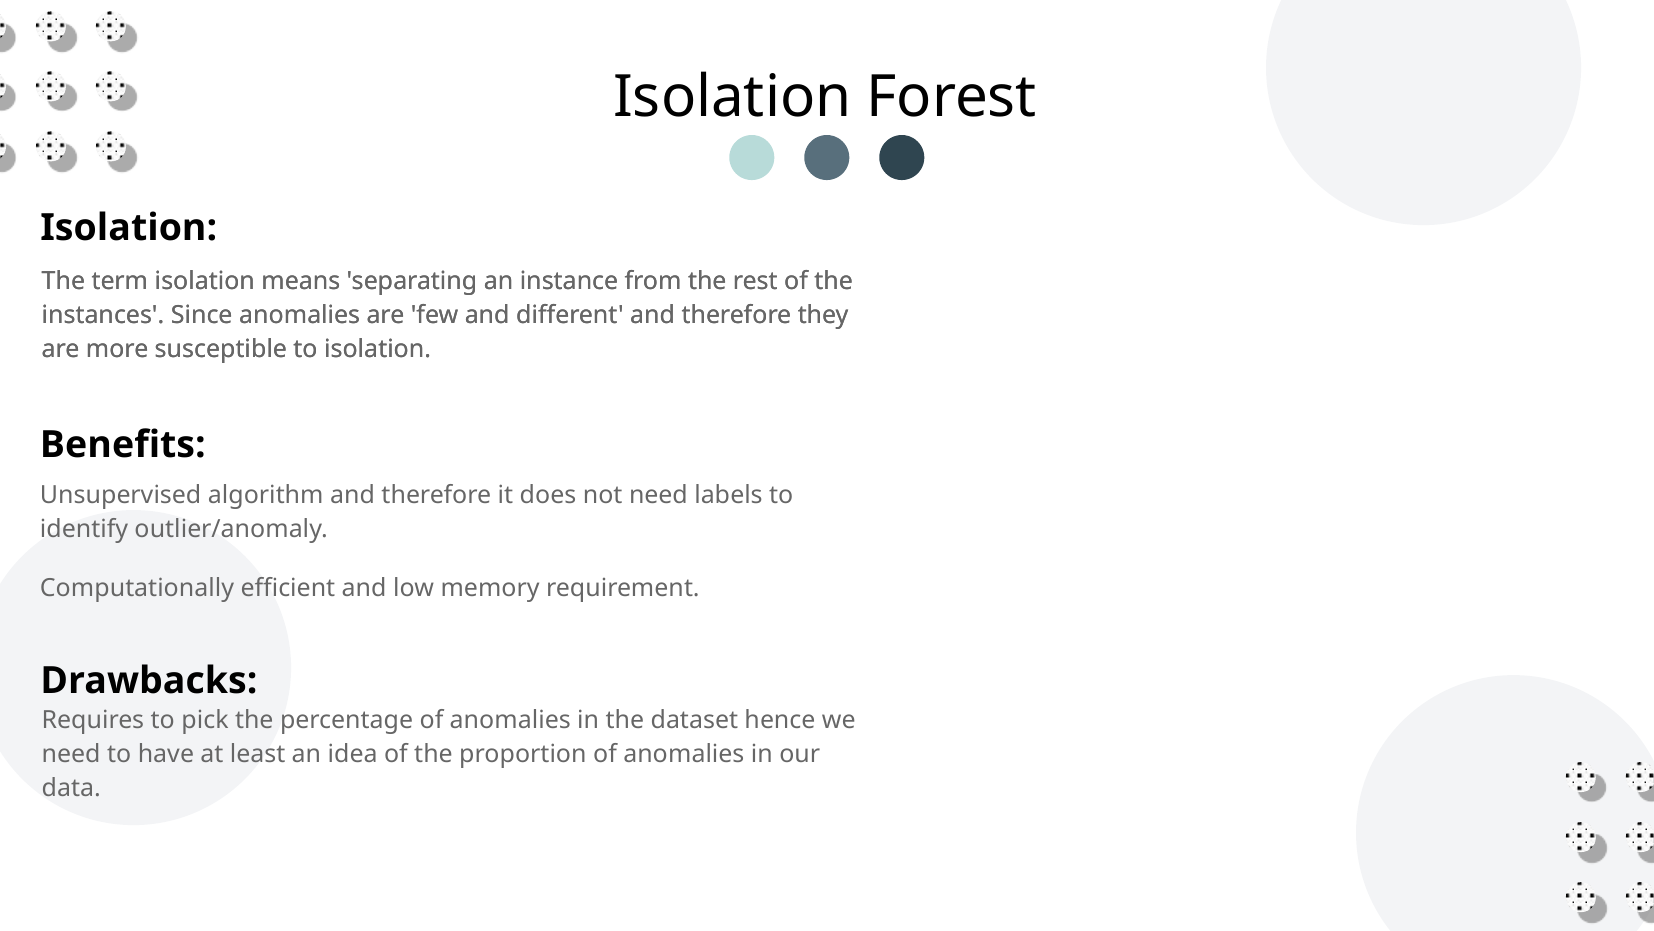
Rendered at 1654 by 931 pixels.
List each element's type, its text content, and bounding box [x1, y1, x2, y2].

text_box Isolation Forest [420, 46, 1231, 144]
picture [35, 71, 66, 102]
picture [95, 131, 127, 162]
text_box Unsupervised algorithm and therefore it does not need labels to identify outlier/anomaly. Computationally efficient and low memory requirement. [25, 469, 899, 612]
picture [0, 74, 6, 99]
picture [1625, 762, 1654, 793]
picture [35, 11, 66, 42]
text_box Isolation: [25, 193, 356, 260]
text_box The term isolation means 'separating an instance from the rest of the instances'. Since anomalies are 'few and different' and therefore they are more susceptible to isolation. [26, 255, 901, 393]
text_box Requires to pick the percentage of anomalies in the dataset hence we need to have at least an idea of the proportion of anomalies in our data. [26, 694, 901, 833]
picture [0, 134, 7, 159]
picture [1625, 822, 1654, 853]
picture [1565, 762, 1596, 793]
picture [35, 131, 67, 162]
text_box [729, 135, 775, 181]
picture [1565, 822, 1596, 853]
text_box Benefits: [25, 409, 356, 469]
picture [1565, 882, 1596, 913]
text_box [804, 135, 850, 181]
picture [95, 71, 126, 102]
picture [1625, 882, 1654, 913]
picture [95, 11, 126, 42]
text_box [879, 135, 925, 181]
text_box Drawbacks: [25, 646, 356, 713]
picture [0, 14, 6, 39]
